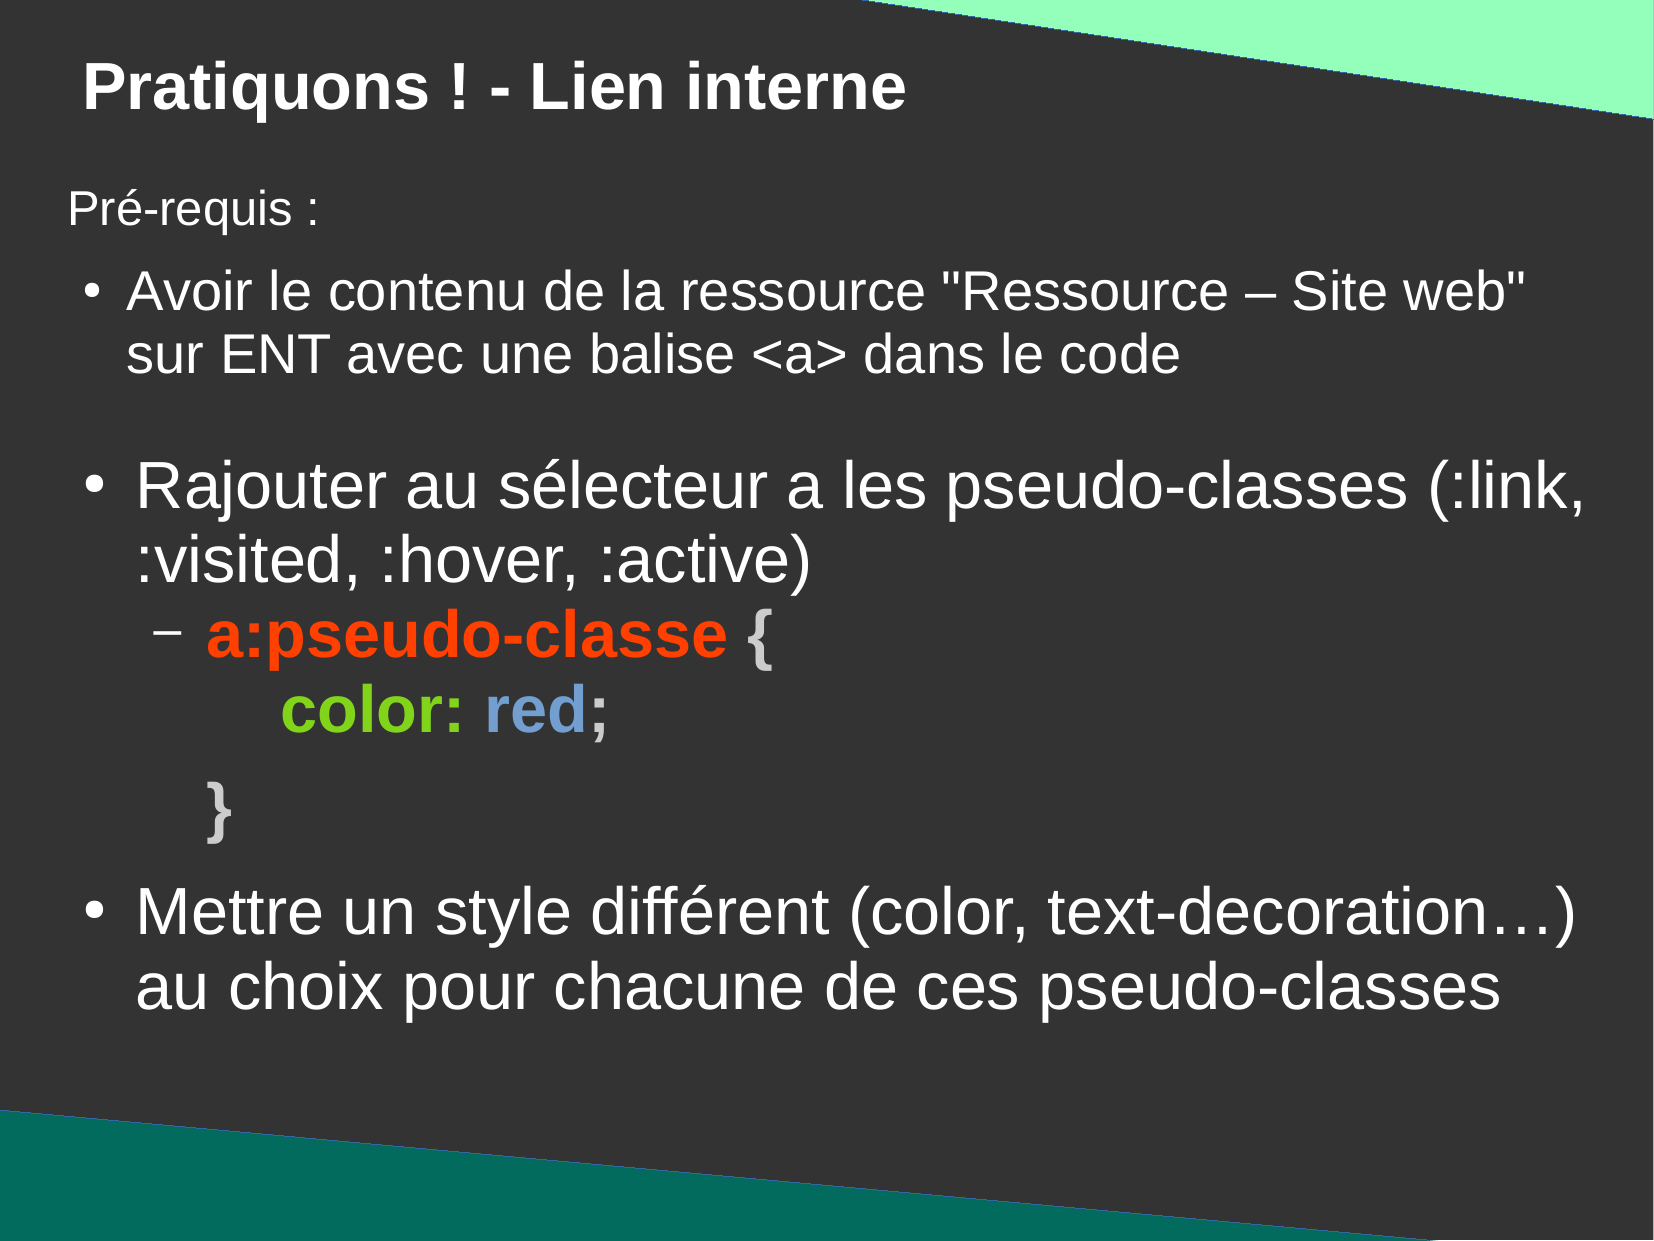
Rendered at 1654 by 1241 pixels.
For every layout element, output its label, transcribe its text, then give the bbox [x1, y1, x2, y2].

text_box [862, 0, 1654, 120]
title Pratiquons ! - Lien interne [82, 49, 1630, 199]
list Rajouter au sélecteur a les pseudo-classes (:link, :visited, :hover, :active) a:pseudo-classe { color: red; } Mettre un style différent (color, text-decoration…) au choix pour chacune de ces pseudo-classes [64, 447, 1589, 1052]
list Pré-requis : Avoir le contenu de la ressource "Ressource – Site web" sur ENT avec une balise <a> dans le code [67, 180, 1607, 390]
